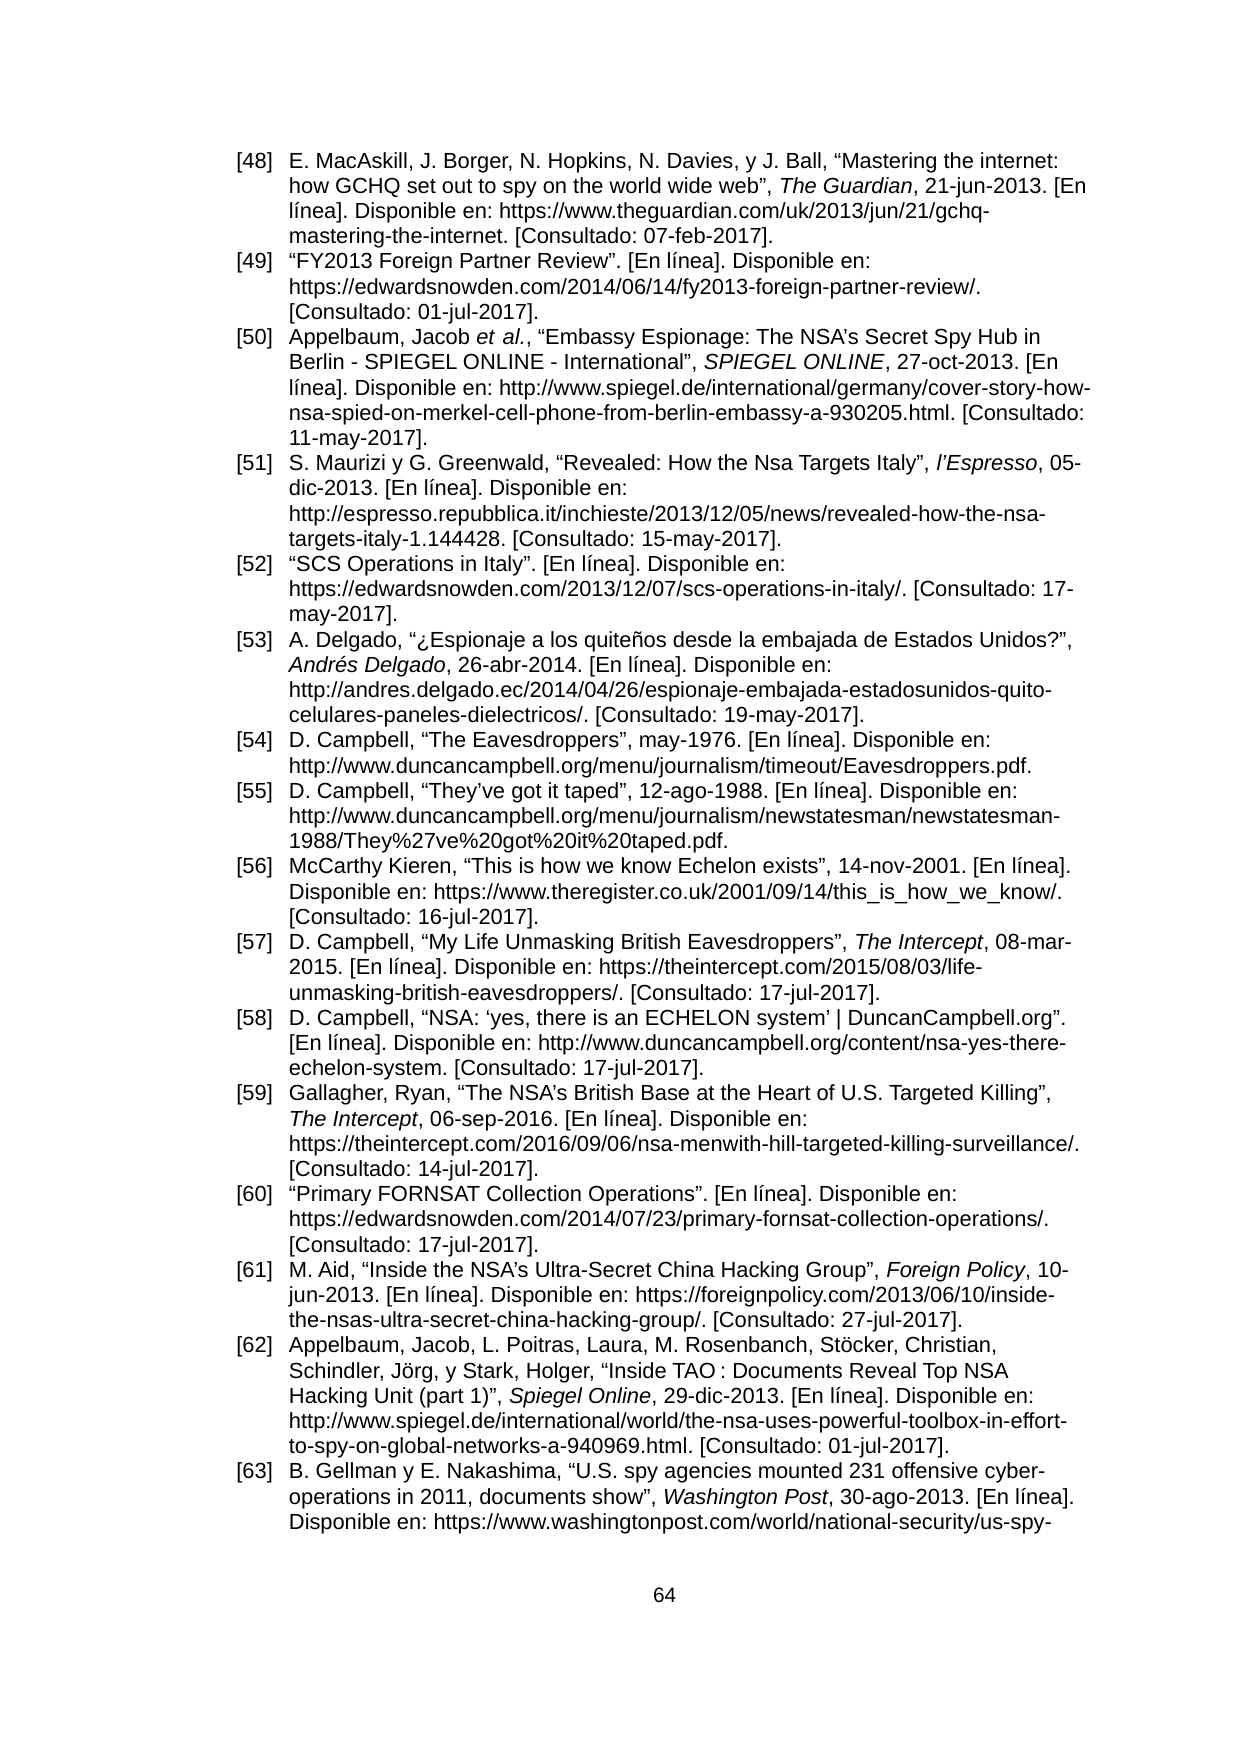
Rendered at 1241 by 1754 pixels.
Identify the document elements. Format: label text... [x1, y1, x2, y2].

text [49] “FY2013 Foreign Partner Review”. [En línea]. Disponible en: https://edwardsnowden.com/2014/06/14/fy2013-foreign-partner-review/. [Consultado: 01-jul-2017]. [236, 248, 1093, 324]
text [53] A. Delgado, “¿Espionaje a los quiteños desde la embajada de Estados Unidos?”, Andrés Delgado, 26-abr-2014. [En línea]. Disponible en: http://andres.delgado.ec/2014/04/26/espionaje-embajada-estadosunidos-quito-celulares-paneles-dielectricos/. [Consultado: 19-may-2017]. [236, 627, 1093, 727]
text [50] Appelbaum, Jacob et al., “Embassy Espionage: The NSA’s Secret Spy Hub in Berlin - SPIEGEL ONLINE - International”, SPIEGEL ONLINE, 27-oct-2013. [En línea]. Disponible en: http://www.spiegel.de/international/germany/cover-story-how-nsa-spied-on-merkel-cell-phone-from-berlin-embassy-a-930205.html. [Consultado: 11-may-2017]. [236, 324, 1093, 450]
text [52] “SCS Operations in Italy”. [En línea]. Disponible en: https://edwardsnowden.com/2013/12/07/scs-operations-in-italy/. [Consultado: 17-may-2017]. [236, 551, 1093, 627]
text [55] D. Campbell, “They’ve got it taped”, 12-ago-1988. [En línea]. Disponible en: http://www.duncancampbell.org/menu/journalism/newstatesman/newstatesman-1988/They%27ve%20got%20it%20taped.pdf. [236, 778, 1093, 853]
text [48] E. MacAskill, J. Borger, N. Hopkins, N. Davies, y J. Ball, “Mastering the internet: how GCHQ set out to spy on the world wide web”, The Guardian, 21-jun-2013. [En línea]. Disponible en: https://www.theguardian.com/uk/2013/jun/21/gchq-mastering-the-internet. [Consultado: 07-feb-2017]. [236, 148, 1093, 248]
text [62] Appelbaum, Jacob, L. Poitras, Laura, M. Rosenbanch, Stöcker, Christian, Schindler, Jörg, y Stark, Holger, “Inside TAO : Documents Reveal Top NSA Hacking Unit (part 1)”, Spiegel Online, 29-dic-2013. [En línea]. Disponible en: http://www.spiegel.de/international/world/the-nsa-uses-powerful-toolbox-in-effort-to-spy-on-global-networks-a-940969.html. [Consultado: 01-jul-2017]. [236, 1332, 1093, 1458]
text [58] D. Campbell, “NSA: ‘yes, there is an ECHELON system’ | DuncanCampbell.org”. [En línea]. Disponible en: http://www.duncancampbell.org/content/nsa-yes-there-echelon-system. [Consultado: 17-jul-2017]. [236, 1005, 1093, 1080]
text [54] D. Campbell, “The Eavesdroppers”, may-1976. [En línea]. Disponible en: http://www.duncancampbell.org/menu/journalism/timeout/Eavesdroppers.pdf. [236, 727, 1093, 778]
text [56] McCarthy Kieren, “This is how we know Echelon exists”, 14-nov-2001. [En línea]. Disponible en: https://www.theregister.co.uk/2001/09/14/this_is_how_we_know/. [Consultado: 16-jul-2017]. [236, 853, 1093, 929]
text [60] “Primary FORNSAT Collection Operations”. [En línea]. Disponible en: https://edwardsnowden.com/2014/07/23/primary-fornsat-collection-operations/. [Consultado: 17-jul-2017]. [236, 1181, 1093, 1257]
text [63] B. Gellman y E. Nakashima, “U.S. spy agencies mounted 231 offensive cyber-operations in 2011, documents show”, Washington Post, 30-ago-2013. [En línea]. Disponible en: https://www.washingtonpost.com/world/national-security/us-spy- [236, 1458, 1093, 1534]
text [59] Gallagher, Ryan, “The NSA’s British Base at the Heart of U.S. Targeted Killing”, The Intercept, 06-sep-2016. [En línea]. Disponible en: https://theintercept.com/2016/09/06/nsa-menwith-hill-targeted-killing-surveillance/. [Consultado: 14-jul-2017]. [236, 1080, 1093, 1181]
text [51] S. Maurizi y G. Greenwald, “Revealed: How the Nsa Targets Italy”, l’Espresso, 05-dic-2013. [En línea]. Disponible en: http://espresso.repubblica.it/inchieste/2013/12/05/news/revealed-how-the-nsa-targets-italy-1.144428. [Consultado: 15-may-2017]. [236, 450, 1093, 551]
text [57] D. Campbell, “My Life Unmasking British Eavesdroppers”, The Intercept, 08-mar-2015. [En línea]. Disponible en: https://theintercept.com/2015/08/03/life-unmasking-british-eavesdroppers/. [Consultado: 17-jul-2017]. [236, 929, 1093, 1005]
text [61] M. Aid, “Inside the NSA’s Ultra-Secret China Hacking Group”, Foreign Policy, 10-jun-2013. [En línea]. Disponible en: https://foreignpolicy.com/2013/06/10/inside-the-nsas-ultra-secret-china-hacking-group/. [Consultado: 27-jul-2017]. [236, 1257, 1093, 1332]
